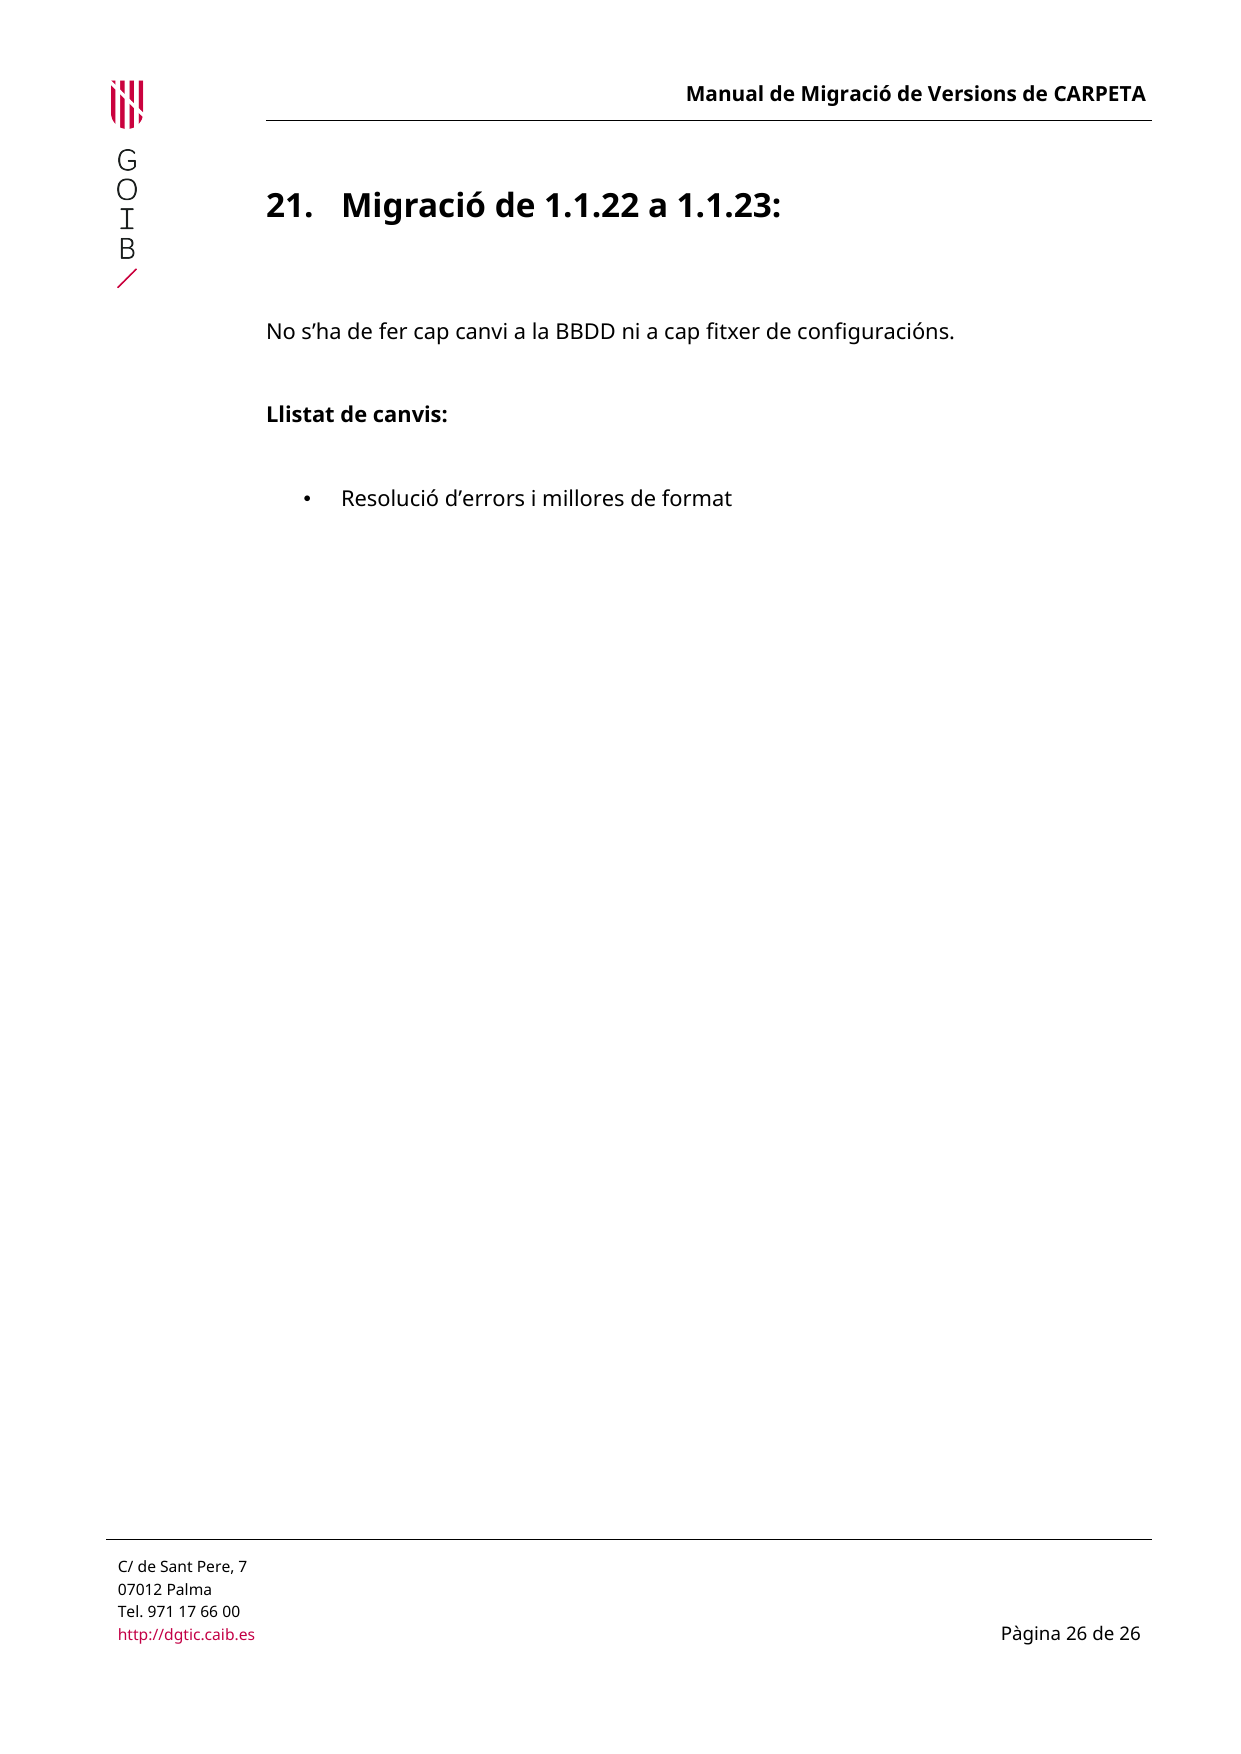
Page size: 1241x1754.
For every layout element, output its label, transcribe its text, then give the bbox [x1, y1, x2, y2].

text No s’ha de fer cap canvi a la BBDD ni a cap fitxer de configuracións. [266, 316, 1152, 346]
text Llistat de canvis: [266, 399, 1152, 429]
picture [82, 57, 172, 319]
list Resolució d’errors i millores de format [303, 482, 1152, 512]
subtitle Migració de 1.1.22 a 1.1.23: [266, 181, 1152, 227]
